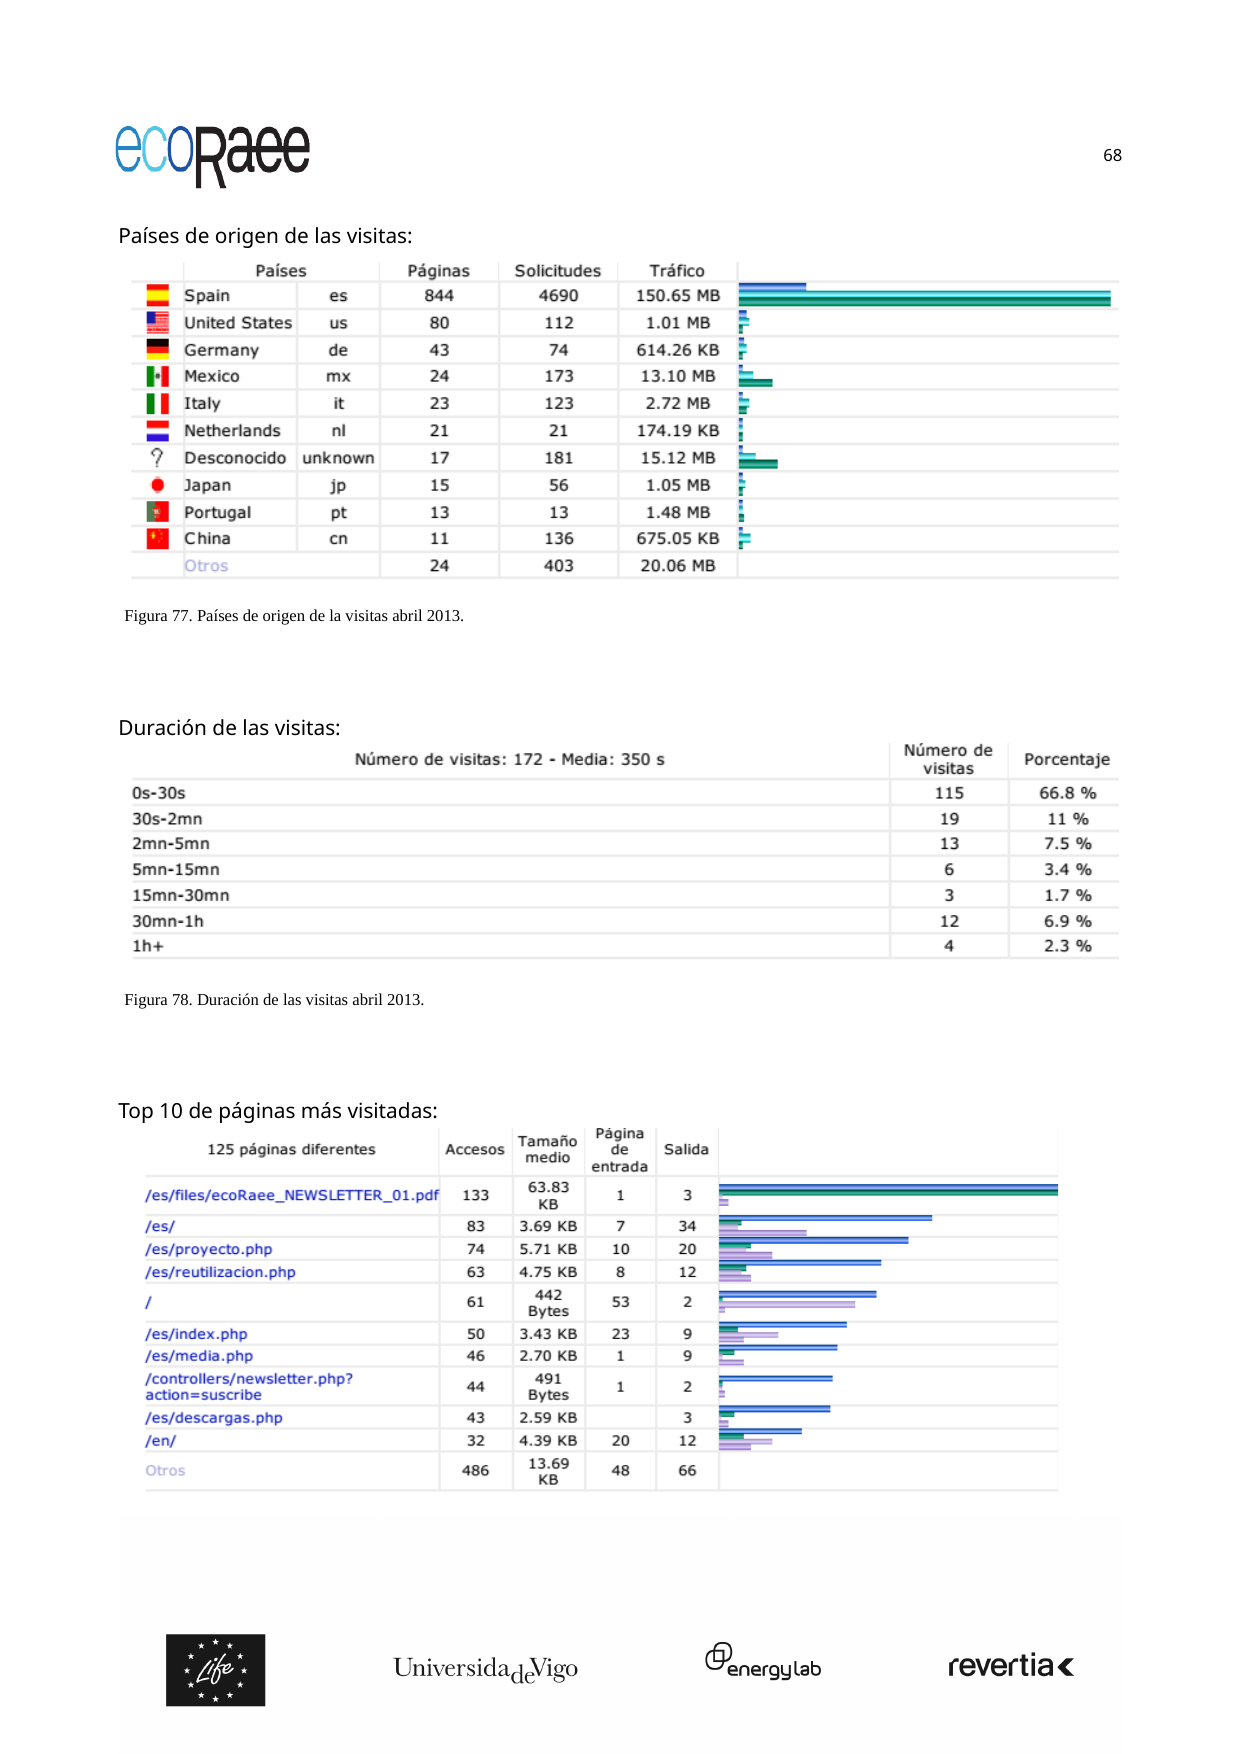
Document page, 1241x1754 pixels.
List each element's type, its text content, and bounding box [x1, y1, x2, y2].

picture [121, 743, 1120, 971]
text Duración de las visitas: [118, 713, 1122, 741]
text Top 10 de páginas más visitadas: [118, 1096, 1122, 1124]
picture [118, 1514, 1123, 1754]
text Figura 77. Países de origen de la visitas abril 2013. [124, 606, 1122, 625]
picture [121, 262, 1120, 587]
picture [114, 124, 311, 190]
text Países de origen de las visitas: [118, 221, 1122, 250]
text Figura 78. Duración de las visitas abril 2013. [124, 989, 1122, 1009]
picture [114, 1128, 1059, 1495]
